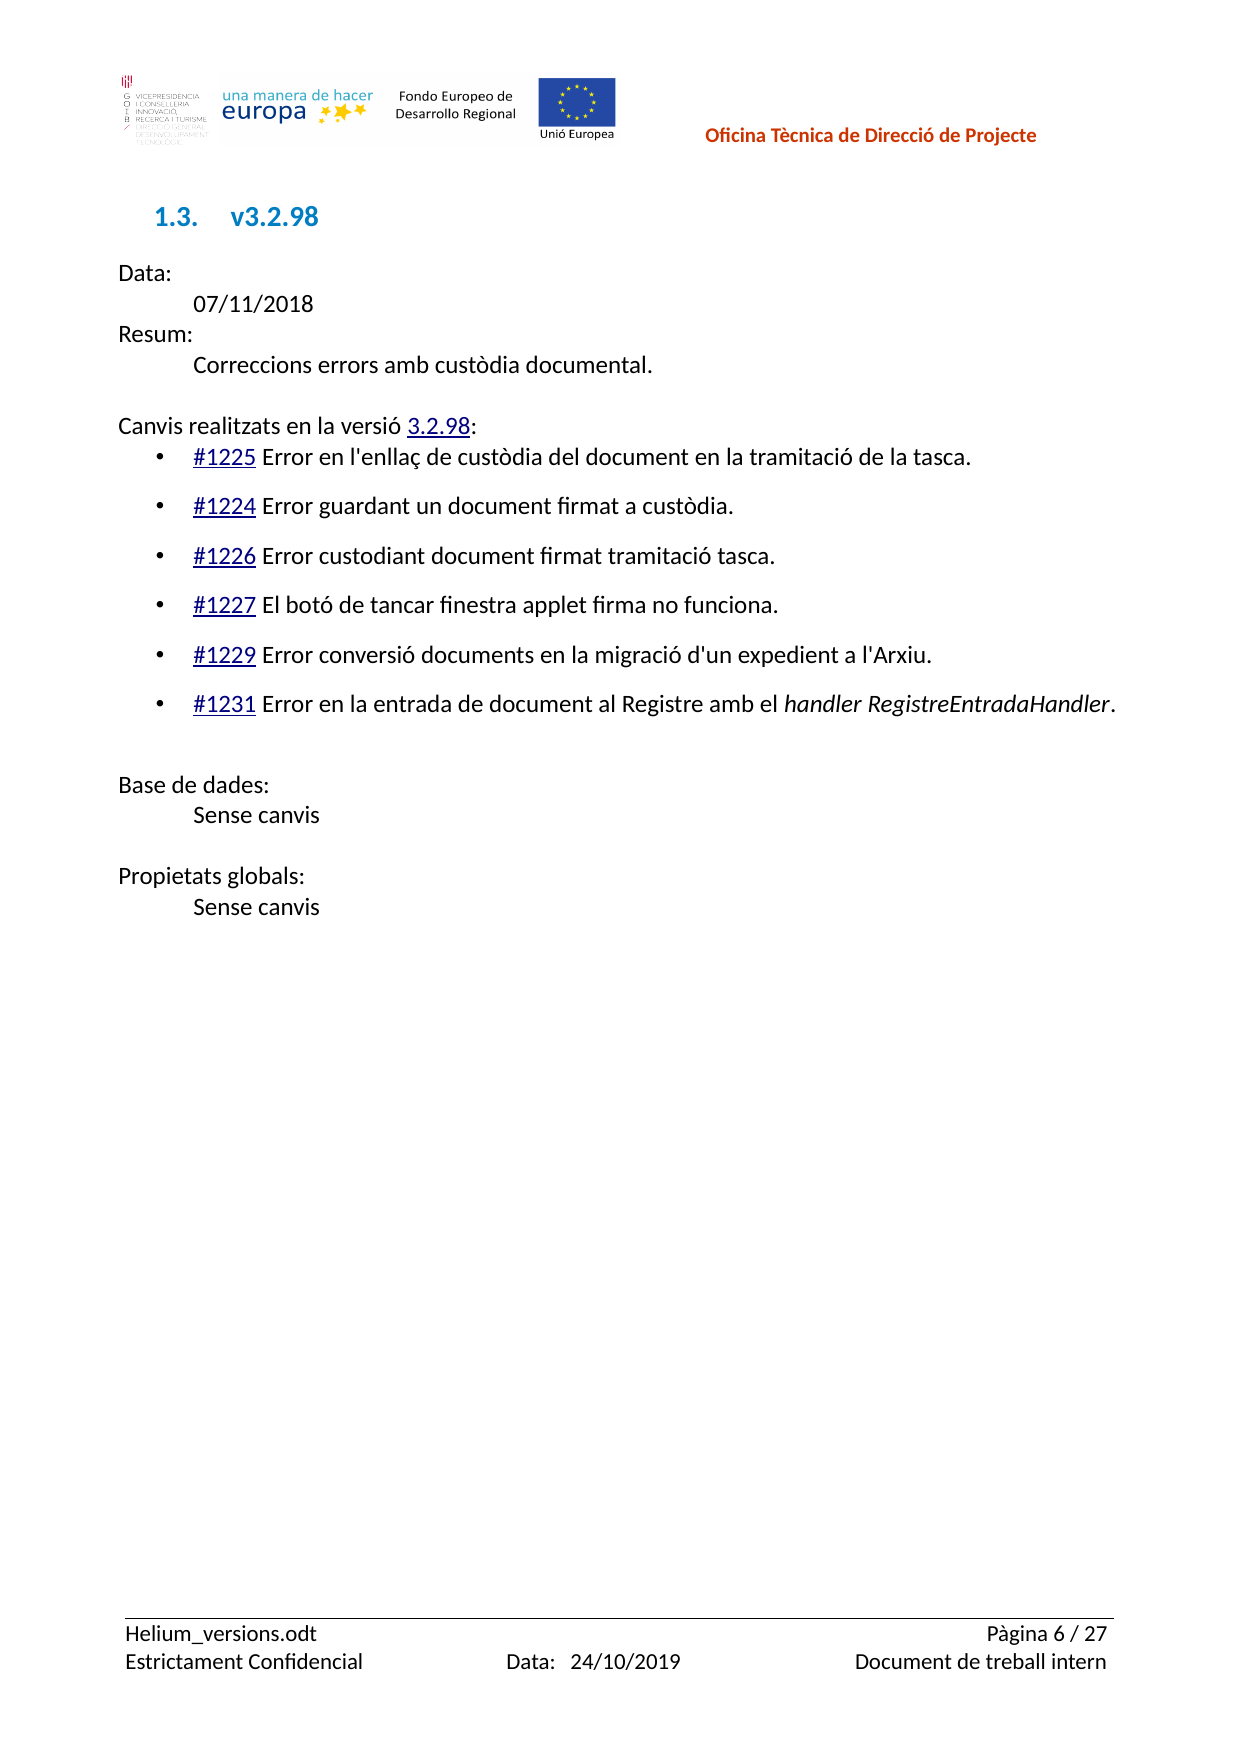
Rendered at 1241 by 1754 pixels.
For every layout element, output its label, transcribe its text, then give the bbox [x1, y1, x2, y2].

text Sense canvis [118, 799, 1122, 830]
text Resum: [118, 319, 1122, 349]
list #1224 Error guardant un document firmat a custòdia. [156, 490, 1122, 521]
text Canvis realitzats en la versió 3.2.98: [118, 410, 1122, 441]
text Propietats globals: [118, 860, 1122, 891]
text Data: [118, 258, 1122, 288]
list #1225 Error en l'enllaç de custòdia del document en la tramitació de la tasca. [156, 441, 1122, 471]
text Sense canvis [118, 891, 1122, 921]
picture [219, 73, 621, 147]
text Base de dades: [118, 769, 1122, 799]
text 07/11/2018 [118, 288, 1122, 319]
list #1227 El botó de tancar finestra applet firma no funciona. [156, 589, 1122, 620]
list #1226 Error custodiant document firmat tramitació tasca. [156, 540, 1122, 570]
list #1231 Error en la entrada de document al Registre amb el handler RegistreEntradaHandler. [156, 689, 1122, 719]
list #1229 Error conversió documents en la migració d'un expedient a l'Arxiu. [156, 639, 1122, 669]
picture [118, 73, 213, 147]
text Correccions errors amb custòdia documental. [118, 349, 1122, 380]
subtitle v3.2.98 [153, 198, 1122, 234]
